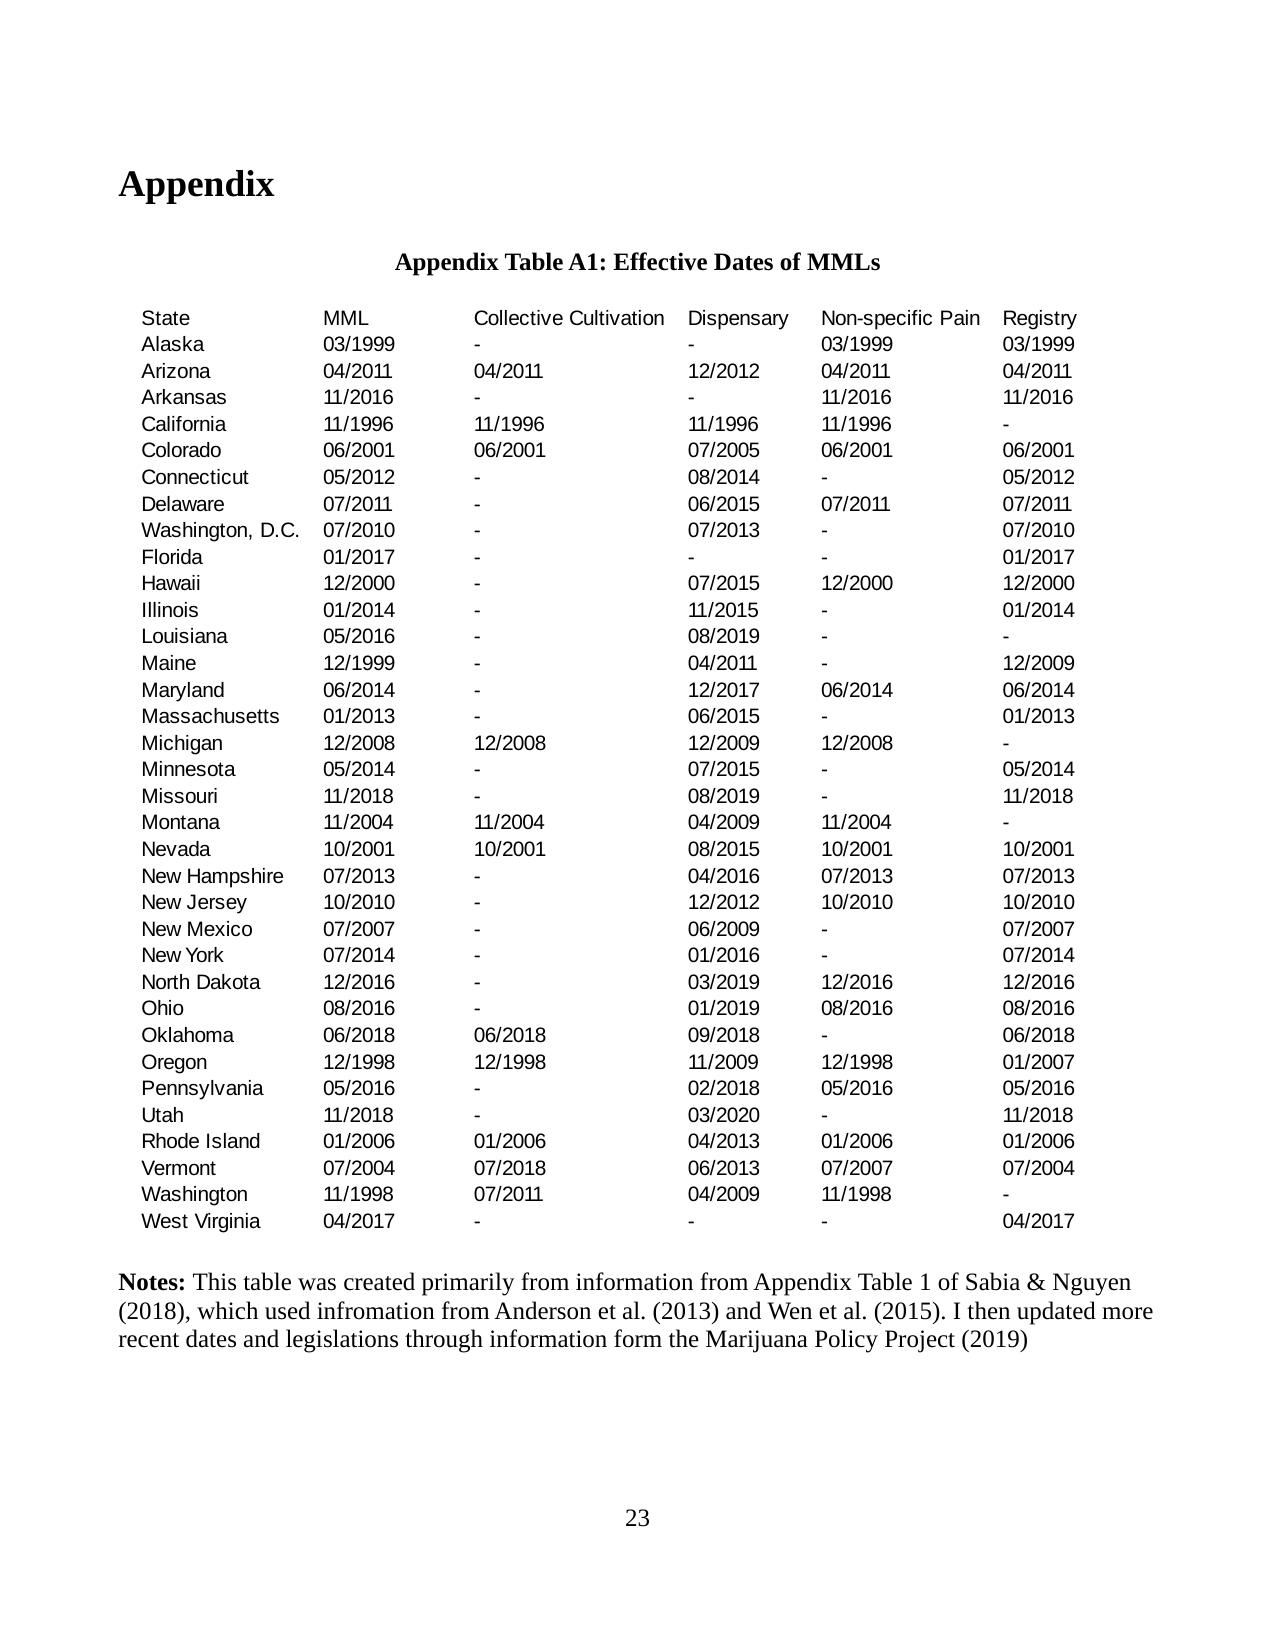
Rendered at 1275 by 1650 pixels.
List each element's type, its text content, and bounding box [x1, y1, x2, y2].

text Notes: This table was created primarily from information from Appendix Table 1 of Sabia & Nguyen (2018), which used infromation from Anderson et al. (2013) and Wen et al. (2015). I then updated more recent dates and legislations through information form the Marijuana Policy Project (2019) [118, 1267, 1157, 1353]
text Appendix [118, 161, 1157, 204]
text Appendix Table A1: Effective Dates of MMLs [118, 247, 1157, 276]
